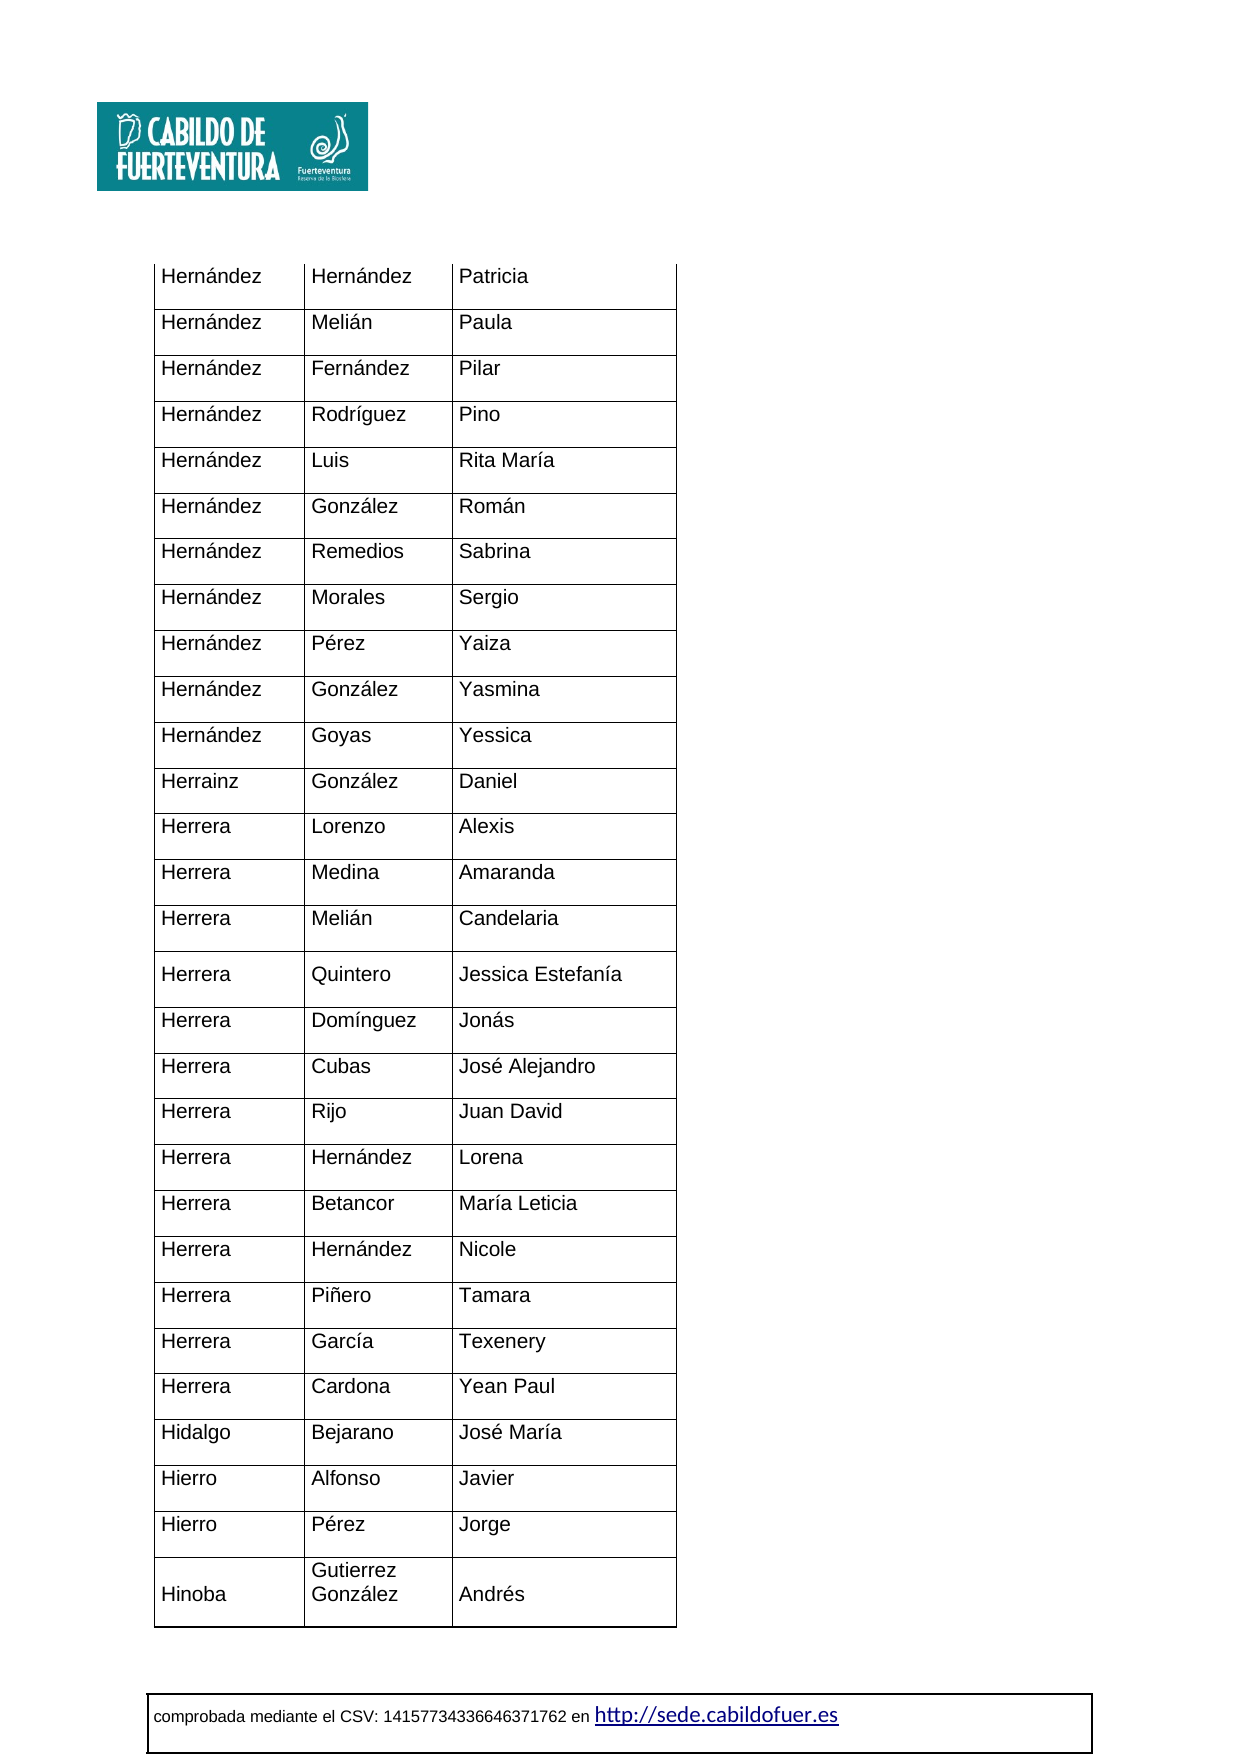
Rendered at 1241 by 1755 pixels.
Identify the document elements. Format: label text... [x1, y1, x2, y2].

table_cell Jessica Estefanía [453, 952, 676, 1007]
table_cell Herrera [155, 814, 304, 859]
table_cell Cubas [305, 1054, 452, 1098]
table_cell Lorenzo [305, 814, 452, 859]
table_cell González [305, 769, 452, 813]
table_cell Hernández [155, 448, 304, 492]
table_cell Herrera [155, 1008, 304, 1052]
table_header Patricia [453, 264, 676, 309]
table_cell Quintero [305, 952, 452, 1007]
table_cell Amaranda [453, 860, 676, 905]
table_cell Herrera [155, 906, 304, 951]
table_cell Hinoba [155, 1558, 304, 1626]
table_cell Herrainz [155, 769, 304, 813]
table_cell Hernández [155, 723, 304, 767]
table_cell Hernández [155, 539, 304, 584]
table_cell Daniel [453, 769, 676, 813]
table_cell Herrera [155, 1191, 304, 1236]
table_cell Herrera [155, 1329, 304, 1373]
table_cell Herrera [155, 1374, 304, 1419]
table_cell Hierro [155, 1466, 304, 1511]
table_cell Herrera [155, 860, 304, 905]
table_cell Alexis [453, 814, 676, 859]
table_cell Rita María [453, 448, 676, 492]
table_cell Texenery [453, 1329, 676, 1373]
table_cell Rodríguez [305, 402, 452, 447]
table_cell Hierro [155, 1512, 304, 1557]
table_cell Román [453, 494, 676, 538]
table_cell Luis [305, 448, 452, 492]
table_cell José Alejandro [453, 1054, 676, 1098]
table_cell Candelaria [453, 906, 676, 951]
table_cell Paula [453, 310, 676, 355]
table_cell Andrés [453, 1558, 676, 1626]
table_cell Piñero [305, 1283, 452, 1327]
table_cell Jorge [453, 1512, 676, 1557]
table_cell Betancor [305, 1191, 452, 1236]
table_cell Hernández [155, 494, 304, 538]
table_cell Hidalgo [155, 1420, 304, 1465]
table_cell Herrera [155, 1283, 304, 1327]
table_header Hernández [155, 264, 304, 309]
table_cell Goyas [305, 723, 452, 767]
table_cell Alfonso [305, 1466, 452, 1511]
table_cell Hernández [155, 631, 304, 676]
table_cell Sabrina [453, 539, 676, 584]
table_cell González [305, 494, 452, 538]
table_cell Pino [453, 402, 676, 447]
table_cell García [305, 1329, 452, 1373]
table_cell Herrera [155, 1099, 304, 1144]
table_cell Yasmina [453, 677, 676, 722]
table_cell Melián [305, 310, 452, 355]
table_cell Hernández [155, 356, 304, 401]
table_cell Hernández [155, 677, 304, 722]
table_cell Juan David [453, 1099, 676, 1144]
table_header Hernández [305, 264, 452, 309]
table_cell Herrera [155, 1237, 304, 1282]
table_cell Sergio [453, 585, 676, 630]
table_cell Bejarano [305, 1420, 452, 1465]
table_cell Morales [305, 585, 452, 630]
table_cell Gutierrez González [305, 1558, 452, 1626]
table_cell Hernández [305, 1237, 452, 1282]
table_cell Hernández [155, 585, 304, 630]
table_cell Pilar [453, 356, 676, 401]
table_cell Nicole [453, 1237, 676, 1282]
table_cell Jonás [453, 1008, 676, 1052]
table_cell Remedios [305, 539, 452, 584]
table_cell Pérez [305, 1512, 452, 1557]
table_cell Yaiza [453, 631, 676, 676]
table_cell Fernández [305, 356, 452, 401]
table_cell Yean Paul [453, 1374, 676, 1419]
table_cell Cardona [305, 1374, 452, 1419]
table_cell Medina [305, 860, 452, 905]
table_cell José María [453, 1420, 676, 1465]
table_cell Hernández [155, 310, 304, 355]
table_cell Javier [453, 1466, 676, 1511]
table_cell Hernández [305, 1145, 452, 1190]
table_cell Melián [305, 906, 452, 951]
table_cell María Leticia [453, 1191, 676, 1236]
table_cell Herrera [155, 1054, 304, 1098]
table_cell Yessica [453, 723, 676, 767]
table_cell Herrera [155, 1145, 304, 1190]
table_cell Tamara [453, 1283, 676, 1327]
table_cell Rijo [305, 1099, 452, 1144]
table_cell Herrera [155, 952, 304, 1007]
table_cell González [305, 677, 452, 722]
table_cell Pérez [305, 631, 452, 676]
table_cell Domínguez [305, 1008, 452, 1052]
table_cell Hernández [155, 402, 304, 447]
table_cell Lorena [453, 1145, 676, 1190]
